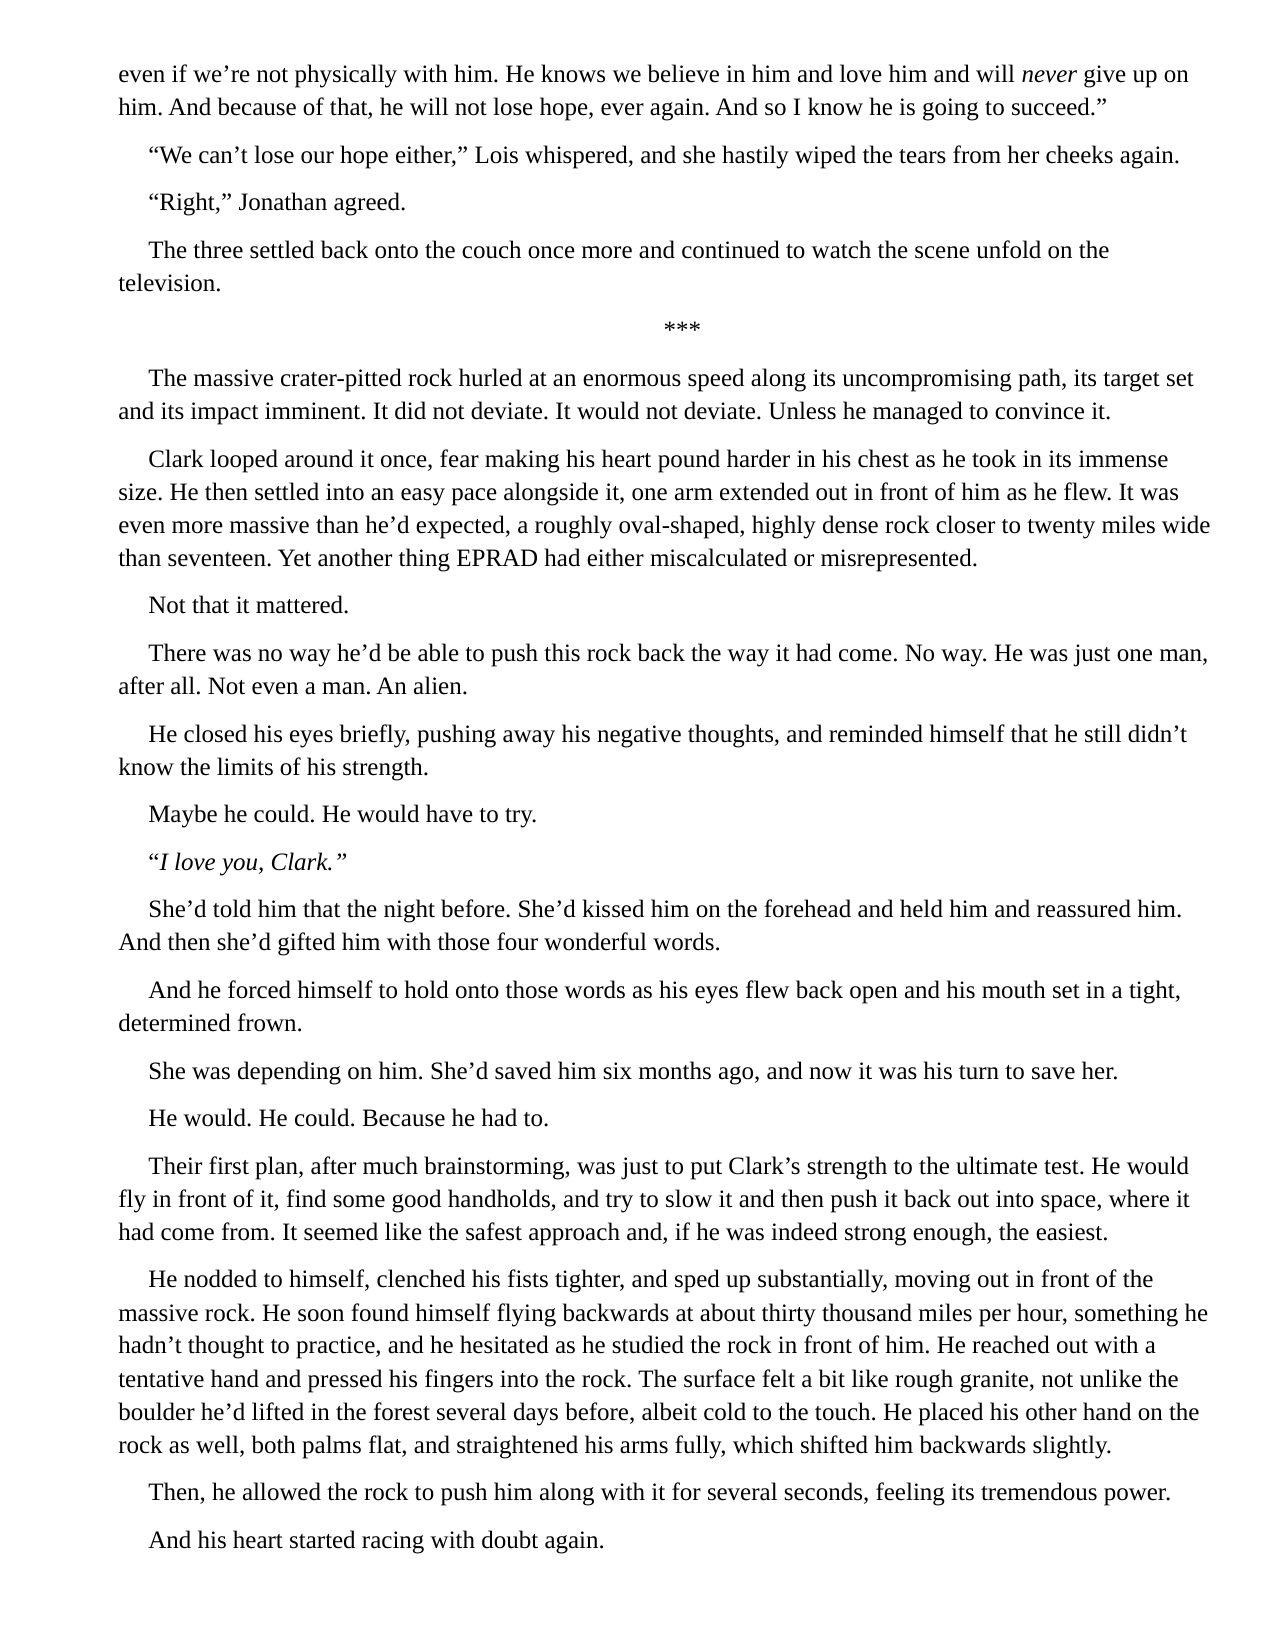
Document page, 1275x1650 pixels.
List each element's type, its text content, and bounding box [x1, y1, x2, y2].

text Maybe he could. He would have to try. [118, 799, 1216, 828]
text And his heart started racing with doubt again. [118, 1525, 1216, 1554]
text Clark looped around it once, fear making his heart pound harder in his chest as he took in its immense size. He then settled into an easy pace alongside it, one arm extended out in front of him as he flew. It was even more massive than he’d expected, a roughly oval-shaped, highly dense rock closer to twenty miles wide than seventeen. Yet another thing EPRAD had either miscalculated or misrepresented. [118, 444, 1216, 572]
text *** [118, 316, 1216, 344]
text “I love you, Clark.” [118, 847, 1216, 876]
text even if we’re not physically with him. He knows we believe in him and love him and will never give up on him. And because of that, he will not lose hope, ever again. And so I know he is going to succeed.” [118, 59, 1216, 121]
text “We can’t lose our hope either,” Lois whispered, and she hastily wiped the tears from her cheeks again. [118, 140, 1216, 168]
text There was no way he’d be able to push this rock back the way it had come. No way. He was just one man, after all. Not even a man. An alien. [118, 638, 1216, 700]
text And he forced himself to hold onto those words as his eyes flew back open and his mouth set in a tight, determined frown. [118, 975, 1216, 1037]
text “Right,” Jonathan agreed. [118, 187, 1216, 216]
text Not that it mattered. [118, 590, 1216, 619]
text The massive crater-pitted rock hurled at an enormous speed along its uncompromising path, its target set and its impact imminent. It did not deviate. It would not deviate. Unless he managed to convince it. [118, 363, 1216, 425]
text She’d told him that the night before. She’d kissed him on the forehead and held him and reassured him. And then she’d gifted him with those four wonderful words. [118, 894, 1216, 956]
text He nodded to himself, clenched his fists tighter, and sped up substantially, moving out in front of the massive rock. He soon found himself flying backwards at about thirty thousand miles per hour, something he hadn’t thought to practice, and he hesitated as he studied the rock in front of him. He reached out with a tentative hand and pressed his fingers into the rock. The surface felt a bit like rough granite, not unlike the boulder he’d lifted in the forest several days before, albeit cold to the touch. He placed his other hand on the rock as well, both palms flat, and straightened his arms fully, which shifted him backwards slightly. [118, 1264, 1216, 1458]
text He closed his eyes briefly, pushing away his negative thoughts, and reminded himself that he still didn’t know the limits of his strength. [118, 719, 1216, 780]
text He would. He could. Because he had to. [118, 1103, 1216, 1132]
text The three settled back onto the couch once more and continued to watch the scene unfold on the television. [118, 235, 1216, 297]
text She was depending on him. She’d saved him six months ago, and now it was his turn to save her. [118, 1056, 1216, 1084]
text Then, he allowed the rock to push him along with it for several seconds, feeling its tremendous power. [118, 1477, 1216, 1506]
text Their first plan, after much brainstorming, was just to put Clark’s strength to the ultimate test. He would fly in front of it, find some good handholds, and try to slow it and then push it back out into space, where it had come from. It seemed like the safest approach and, if he was indeed strong enough, the easiest. [118, 1151, 1216, 1246]
